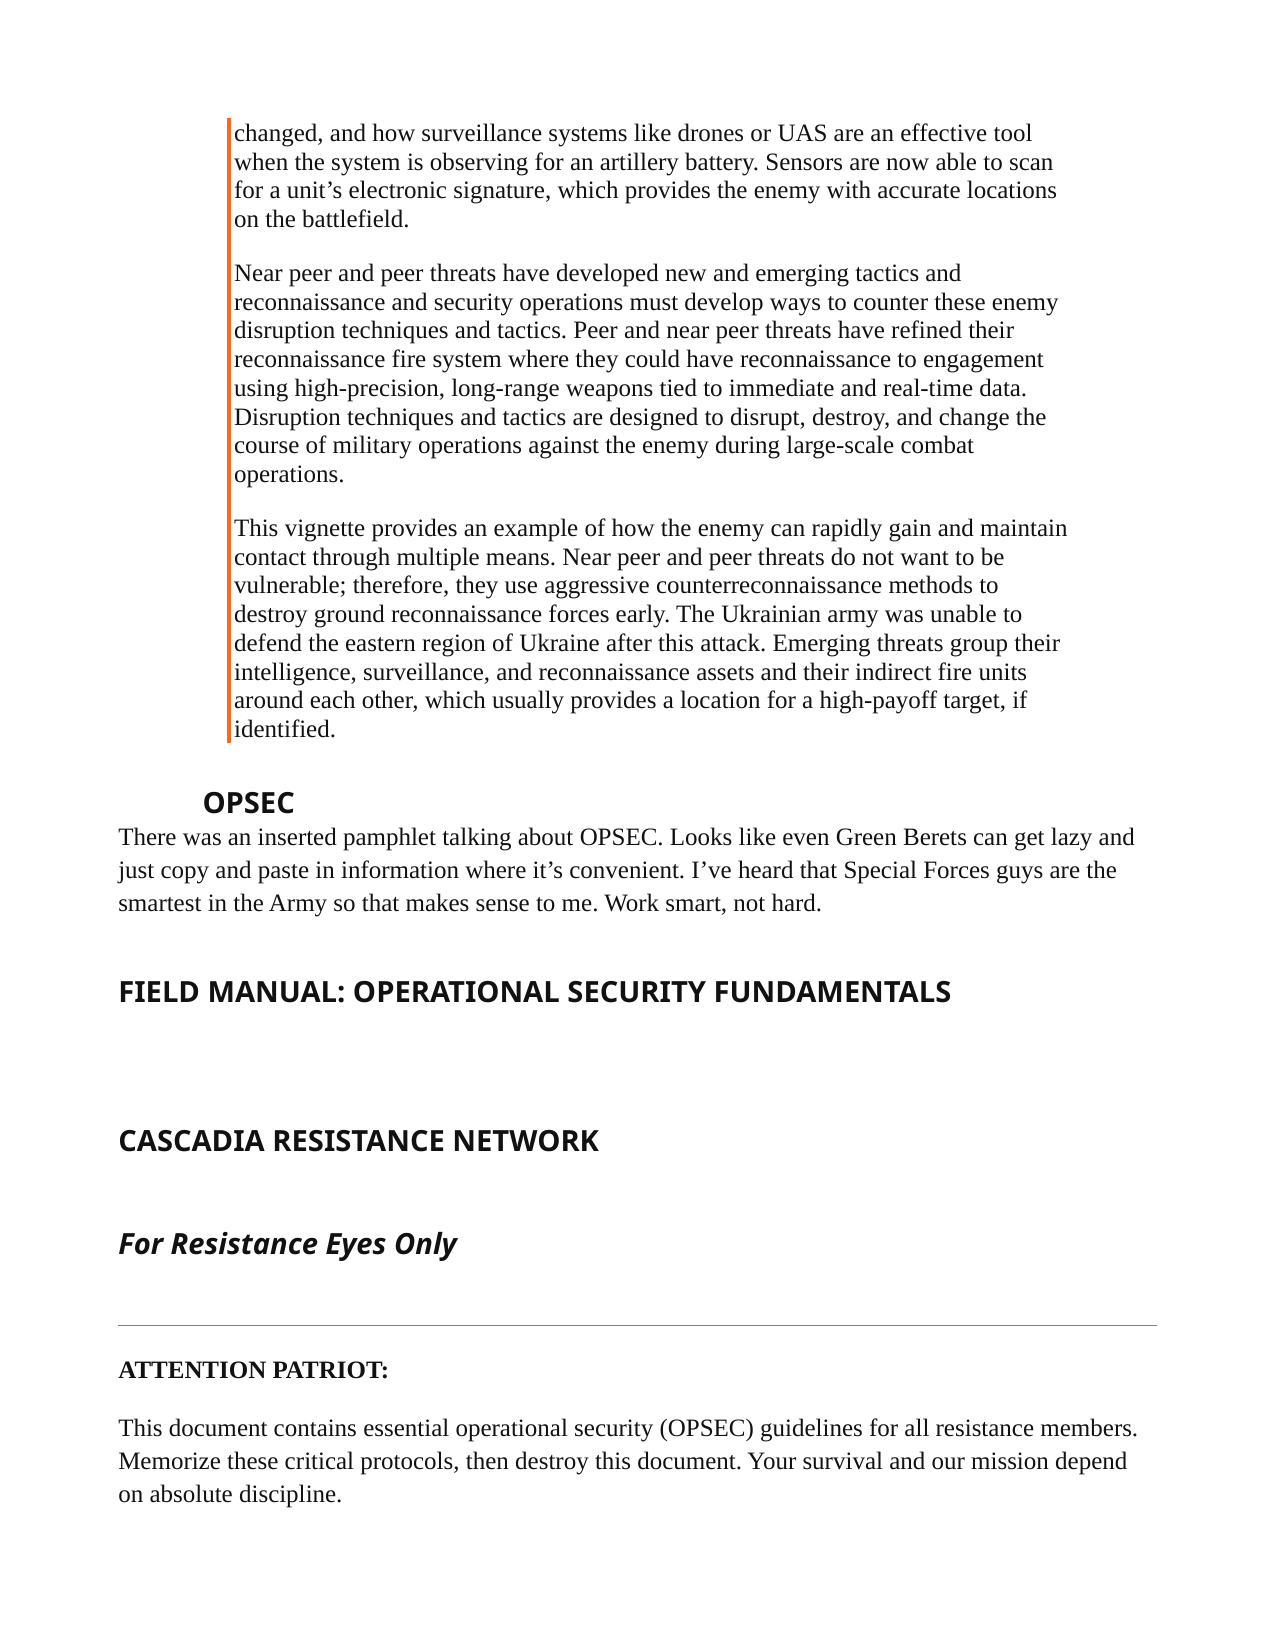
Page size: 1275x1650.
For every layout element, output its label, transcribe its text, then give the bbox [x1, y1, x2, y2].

text ATTENTION PATRIOT: [118, 1355, 1157, 1384]
text changed, and how surveillance systems like drones or UAS are an effective tool when the system is observing for an artillery battery. Sensors are now able to scan for a unit’s electronic signature, which provides the enemy with accurate locations on the battlefield. [231, 118, 1073, 233]
text Near peer and peer threats have developed new and emerging tactics and reconnaissance and security operations must develop ways to counter these enemy disruption techniques and tactics. Peer and near peer threats have refined their reconnaissance fire system where they could have reconnaissance to engagement using high-precision, long-range weapons tied to immediate and real-time data. Disruption techniques and tactics are designed to disrupt, destroy, and change the course of military operations against the enemy during large-scale combat operations. [231, 258, 1073, 488]
subtitle For Resistance Eyes Only [118, 1223, 1157, 1263]
subtitle OPSEC [202, 783, 1073, 822]
subtitle CASCADIA RESISTANCE NETWORK [118, 1121, 1157, 1160]
subtitle FIELD MANUAL: OPERATIONAL SECURITY FUNDAMENTALS [118, 971, 1157, 1011]
text There was an inserted pamphlet talking about OPSEC. Looks like even Green Berets can get lazy and just copy and paste in information where it’s convenient. I’ve heard that Special Forces guys are the smartest in the Army so that makes sense to me. Work smart, not hard. [118, 822, 1157, 917]
text This vignette provides an example of how the enemy can rapidly gain and maintain contact through multiple means. Near peer and peer threats do not want to be vulnerable; therefore, they use aggressive counterreconnaissance methods to destroy ground reconnaissance forces early. The Ukrainian army was unable to defend the eastern region of Ukraine after this attack. Emerging threats group their intelligence, surveillance, and reconnaissance assets and their indirect fire units around each other, which usually provides a location for a high-payoff target, if identified. [231, 513, 1073, 743]
text This document contains essential operational security (OPSEC) guidelines for all resistance members. Memorize these critical protocols, then destroy this document. Your survival and our mission depend on absolute discipline. [118, 1413, 1157, 1508]
